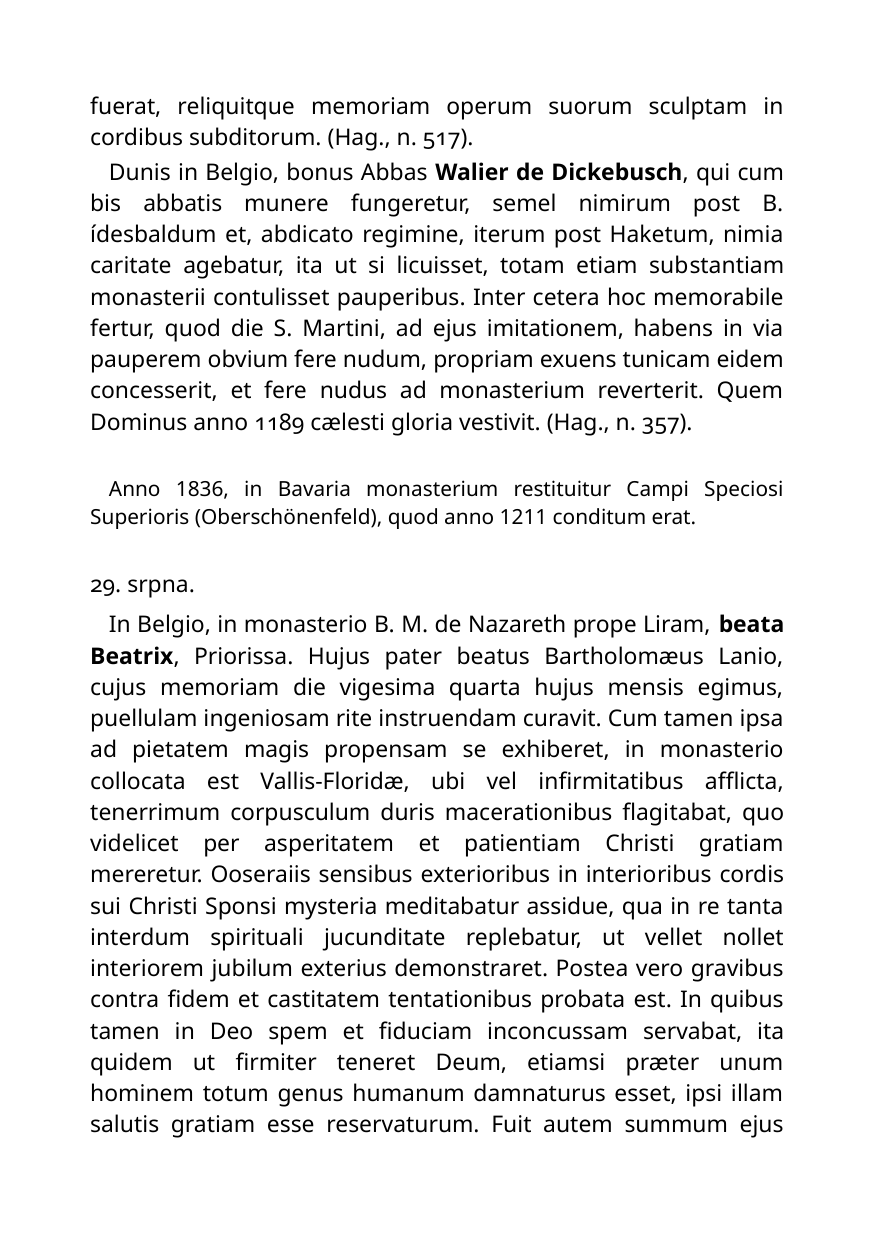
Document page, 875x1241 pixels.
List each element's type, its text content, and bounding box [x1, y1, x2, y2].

text fuerat, reliquitque memoriam operum suorum sculptam in cordibus subditorum. (Hag., n. 517). [90, 90, 784, 152]
text Dunis in Belgio, bonus Abbas Walier de Dickebusch, qui cum bis abbatis munere fungeretur, semel nimirum post B. ídesbaldum et, abdicato regimine, iterum post Haketum, nimia caritate agebatur, ita ut si licuisset, totam etiam sub­stantiam monasterii contulisset pauperibus. Inter cetera hoc memorabile fertur, quod die S. Martini, ad ejus imitationem, habens in via pauperem obvium fere nudum, propriam exuens tunicam eidem concesserit, et fere nudus ad monasterium reverterit. Quem Dominus anno 1189 cælesti gloria vestivit. (Hag., n. 357). [90, 156, 784, 437]
text 29. srpna. [90, 568, 784, 599]
text In Belgio, in monasterio B. M. de Nazareth prope Liram, beata Beatrix, Priorissa. Hujus pater beatus Bartholomæus Lanio, cujus memoriam die vigesima quarta hujus mensis egimus, puellulam ingeniosam rite instruendam curavit. Cum tamen ipsa ad pietatem magis propensam se exhiberet, in monasterio collocata est Vallis-Floridæ, ubi vel infirmitatibus afflicta, tenerrimum corpusculum duris macerationibus flagi­tabat, quo videlicet per asperitatem et patientiam Christi gratiam mereretur. Ooseraiis sensibus exterioribus in interio­ribus cordis sui Christi Sponsi mysteria meditabatur assidue, qua in re tanta interdum spirituali jucunditate replebatur, ut vellet nollet interiorem jubilum exterius demonstraret. Postea vero gravibus contra fidem et castitatem tentationibus probata est. In quibus tamen in Deo spem et fiduciam incon­cussam servabat, ita quidem ut firmiter teneret Deum, etiamsi præter unum hominem totum genus humanum damnaturus esset, ipsi illam salutis gratiam esse reservaturum. Fuit autem summum ejus [90, 608, 784, 1140]
text Anno 1836, in Bavaria monasterium restituitur Campi Speciosi Superioris (Oberschönenfeld), quod anno 1211 conditum erat. [90, 474, 784, 531]
